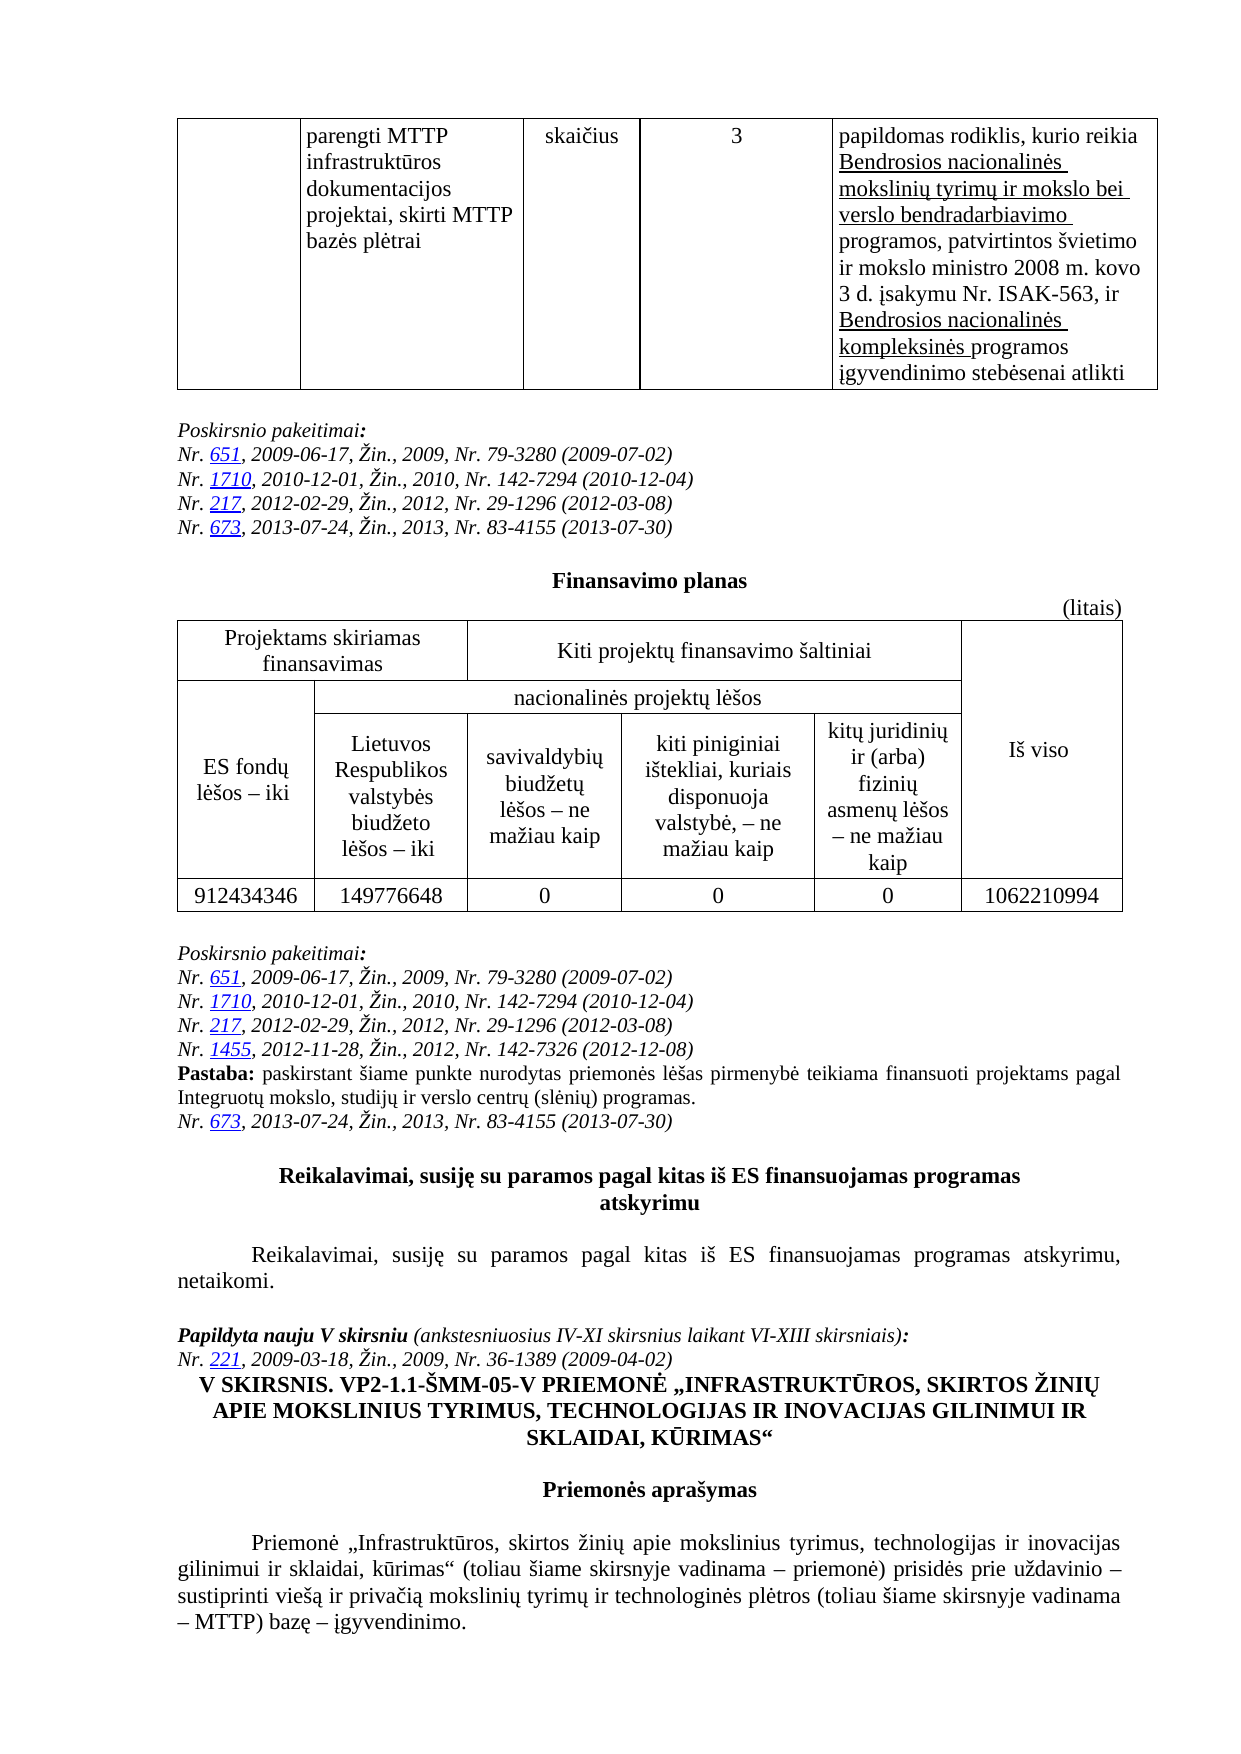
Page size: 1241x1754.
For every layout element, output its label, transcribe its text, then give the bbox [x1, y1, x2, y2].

text Nr. 651, 2009-06-17, Žin., 2009, Nr. 79-3280 (2009-07-02) [177, 442, 1122, 466]
text Priemonė „Infrastruktūros, skirtos žinių apie mokslinius tyrimus, technologijas ir inovacijas gilinimui ir sklaidai, kūrimas“ (toliau šiame skirsnyje vadinama – priemonė) prisidės prie uždavinio – sustiprinti viešą ir privačią mokslinių tyrimų ir technologinės plėtros (toliau šiame skirsnyje vadinama – MTTP) bazę – įgyvendinimo. [177, 1529, 1122, 1634]
text Nr. 651, 2009-06-17, Žin., 2009, Nr. 79-3280 (2009-07-02) [177, 965, 1122, 989]
text Finansavimo planas [177, 567, 1122, 594]
text Papildyta nauju V skirsniu (ankstesniuosius IV-XI skirsnius laikant VI-XIII skirsniais): [177, 1323, 1122, 1347]
table_cell 0 [622, 879, 814, 911]
text Priemonės aprašymas [177, 1476, 1122, 1503]
table_cell [178, 119, 300, 388]
table_header Projektams skiriamas finansavimas [178, 621, 467, 680]
table_cell skaičius [524, 119, 639, 388]
table_header Kiti projektų finansavimo šaltiniai [468, 621, 961, 680]
text Nr. 1710, 2010-12-01, Žin., 2010, Nr. 142-7294 (2010-12-04) [177, 989, 1122, 1013]
table_cell 149776648 [315, 879, 467, 911]
table_cell savivaldybių biudžetų lėšos – ne mažiau kaip [468, 714, 621, 878]
table_cell kitų juridinių ir (arba) fizinių asmenų lėšos – ne mažiau kaip [815, 714, 961, 878]
text Pastaba: paskirstant šiame punkte nurodytas priemonės lėšas pirmenybė teikiama finansuoti projektams pagal Integruotų mokslo, studijų ir verslo centrų (slėnių) programas. [177, 1061, 1122, 1109]
table_cell 1062210994 [962, 879, 1122, 911]
text Reikalavimai, susiję su paramos pagal kitas iš ES finansuojamas programas atskyrimu, netaikomi. [177, 1241, 1122, 1294]
table_cell kiti piniginiai ištekliai, kuriais disponuoja valstybė, – ne mažiau kaip [622, 714, 814, 878]
table_cell ES fondų lėšos – iki [178, 681, 314, 878]
table_cell 912434346 [178, 879, 314, 911]
text Nr. 1710, 2010-12-01, Žin., 2010, Nr. 142-7294 (2010-12-04) [177, 466, 1122, 491]
table_cell 0 [468, 879, 621, 911]
table_cell 3 [641, 119, 832, 388]
table_cell papildomas rodiklis, kurio reikia Bendrosios nacionalinės mokslinių tyrimų ir mokslo bei verslo bendradarbiavimo programos, patvirtintos švietimo ir mokslo ministro 2008 m. kovo 3 d. įsakymu Nr. ISAK-563, ir Bendrosios nacionalinės kompleksinės programos įgyvendinimo stebėsenai atlikti [833, 119, 1157, 388]
text Nr. 1455, 2012-11-28, Žin., 2012, Nr. 142-7326 (2012-12-08) [177, 1037, 1122, 1061]
text Nr. 217, 2012-02-29, Žin., 2012, Nr. 29-1296 (2012-03-08) [177, 1013, 1122, 1037]
text V SKIRSNIS. VP2-1.1-ŠMM-05-V PRIEMONĖ „INFRASTRUKTŪROS, SKIRTOS ŽINIŲ APIE MOKSLINIUS TYRIMUS, TECHNOLOGIJAS IR INOVACIJAS GILINIMUI IR SKLAIDAI, KŪRIMAS“ [177, 1371, 1122, 1450]
text Nr. 673, 2013-07-24, Žin., 2013, Nr. 83-4155 (2013-07-30) [177, 514, 1122, 539]
text Poskirsnio pakeitimai: [177, 941, 1122, 965]
text Nr. 221, 2009-03-18, Žin., 2009, Nr. 36-1389 (2009-04-02) [177, 1347, 1122, 1371]
table_cell nacionalinės projektų lėšos [315, 681, 961, 713]
text (litais) [177, 594, 1122, 620]
text Poskirsnio pakeitimai: [177, 418, 1122, 442]
table_header Iš viso [962, 621, 1122, 878]
text Nr. 673, 2013-07-24, Žin., 2013, Nr. 83-4155 (2013-07-30) [177, 1109, 1122, 1133]
text Reikalavimai, susiję su paramos pagal kitas iš ES finansuojamas programas atskyrimu [177, 1162, 1122, 1215]
table_cell 0 [815, 879, 961, 911]
table_cell parengti MTTP infrastruktūros dokumentacijos projektai, skirti MTTP bazės plėtrai [301, 119, 523, 388]
table_cell Lietuvos Respublikos valstybės biudžeto lėšos – iki [315, 714, 467, 878]
text Nr. 217, 2012-02-29, Žin., 2012, Nr. 29-1296 (2012-03-08) [177, 491, 1122, 514]
